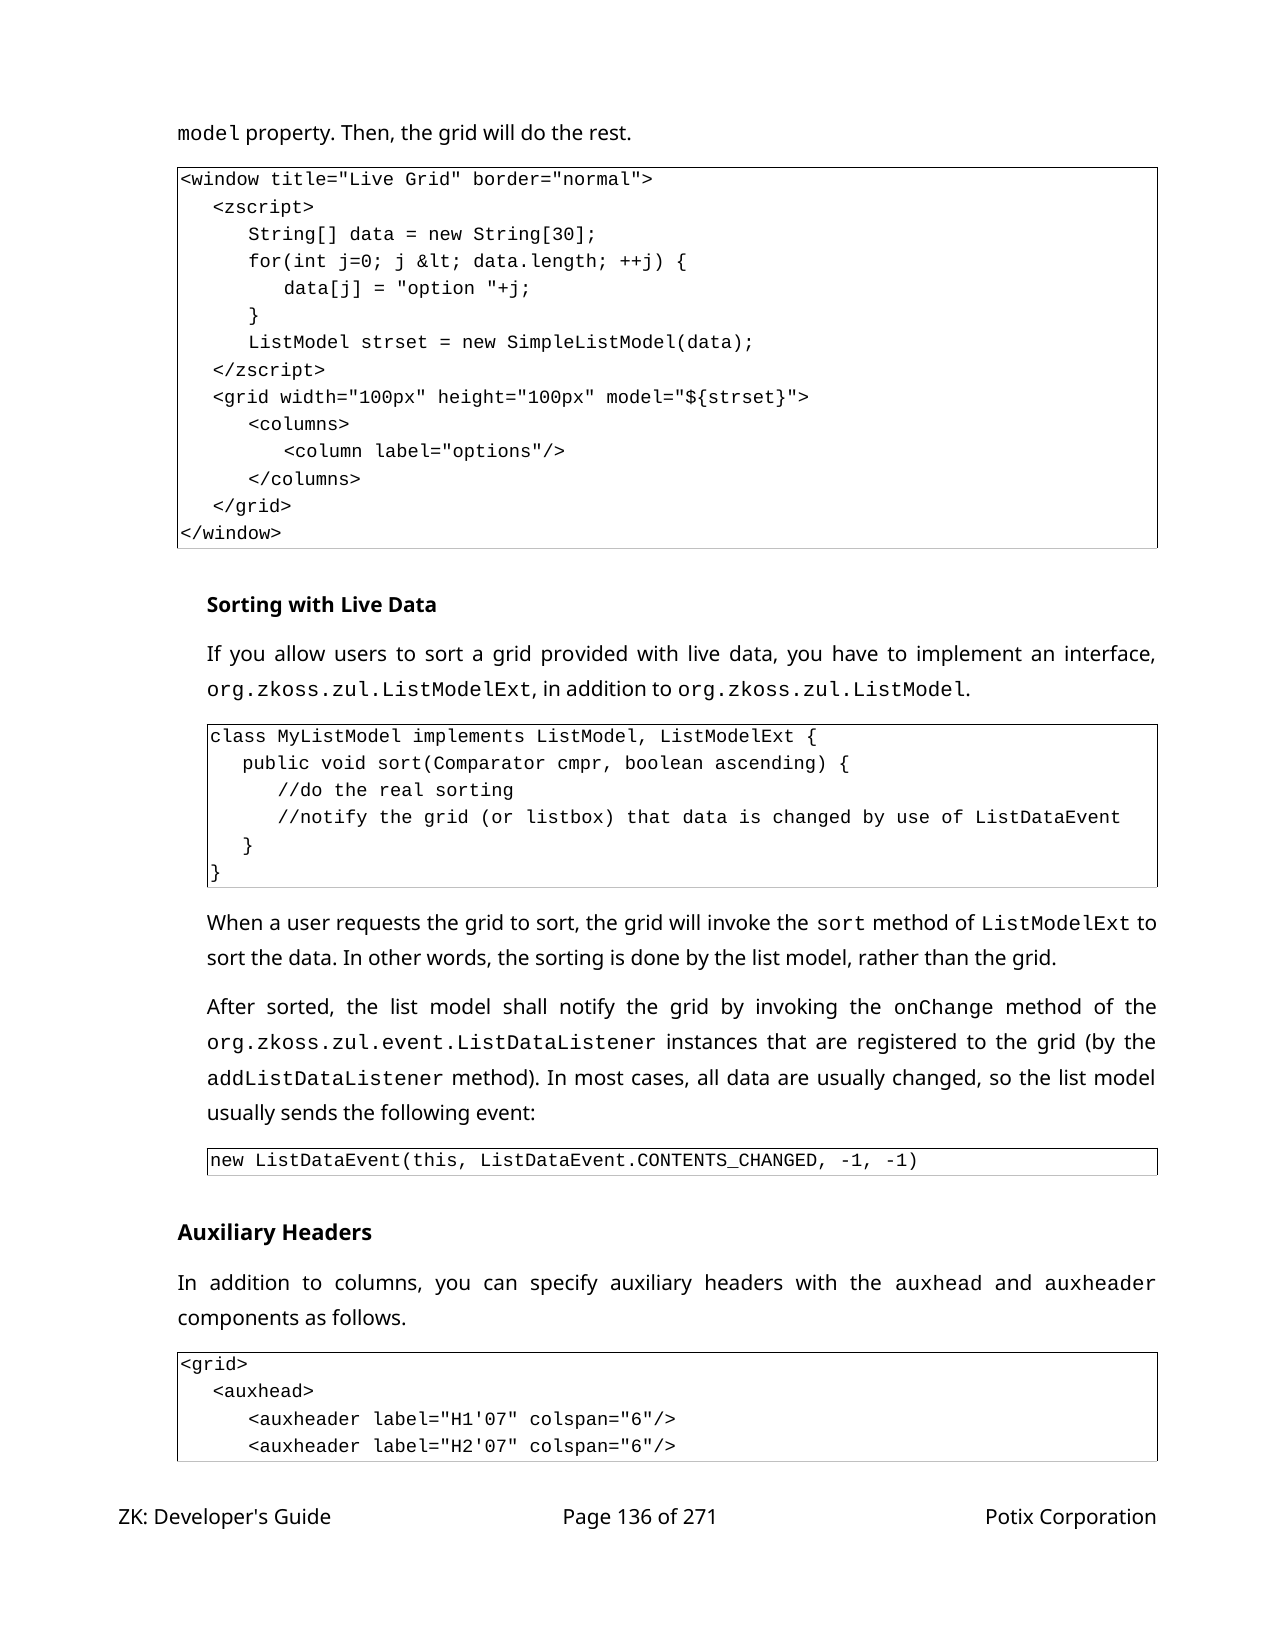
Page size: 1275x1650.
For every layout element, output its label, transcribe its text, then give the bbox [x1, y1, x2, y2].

text </zscript> [178, 358, 1157, 382]
text ListModel strset = new SimpleListModel(data); [178, 330, 1157, 355]
text <columns> [178, 412, 1157, 436]
text <window title="Live Grid" border="normal"> [178, 168, 1157, 192]
text data[j] = "option "+j; [178, 276, 1157, 300]
text <auxheader label="H2'07" colspan="6"/> [178, 1434, 1157, 1461]
text <grid width="100px" height="100px" model="${strset}"> [178, 385, 1157, 409]
text model property. Then, the grid will do the rest. [177, 118, 1157, 147]
text If you allow users to sort a grid provided with live data, you have to implement an interface, org.zkoss.zul.ListModelExt, in addition to org.zkoss.zul.ListModel. [207, 639, 1157, 703]
text public void sort(Comparator cmpr, boolean ascending) { [208, 751, 1157, 775]
text </grid> [178, 493, 1157, 518]
text <auxhead> [178, 1379, 1157, 1404]
text } [208, 860, 1157, 887]
text </window> [178, 521, 1157, 548]
text String[] data = new String[30]; [178, 222, 1157, 246]
text <zscript> [178, 194, 1157, 219]
text </columns> [178, 466, 1157, 491]
text new ListDataEvent(this, ListDataEvent.CONTENTS_CHANGED, -1, -1) [208, 1149, 1157, 1175]
subtitle Auxiliary Headers [177, 1217, 1157, 1247]
text //do the real sorting [208, 778, 1157, 802]
text class MyListModel implements ListModel, ListModelExt { [208, 725, 1157, 748]
text //notify the grid (or listbox) that data is changed by use of ListDataEvent [208, 805, 1157, 829]
text When a user requests the grid to sort, the grid will invoke the sort method of ListModelExt to sort the data. In other words, the sorting is done by the list model, rather than the grid. [207, 908, 1157, 971]
text } [208, 832, 1157, 857]
text In addition to columns, you can specify auxiliary headers with the auxhead and auxheader components as follows. [177, 1268, 1157, 1332]
text <column label="options"/> [178, 439, 1157, 463]
text After sorted, the list model shall notify the grid by invoking the onChange method of the org.zkoss.zul.event.ListDataListener instances that are registered to the grid (by the addListDataListener method). In most cases, all data are usually changed, so the list model usually sends the following event: [207, 992, 1157, 1127]
text } [178, 303, 1157, 327]
subtitle Sorting with Live Data [207, 591, 1157, 619]
text <auxheader label="H1'07" colspan="6"/> [178, 1407, 1157, 1431]
text <grid> [178, 1353, 1157, 1376]
text for(int j=0; j &lt; data.length; ++j) { [178, 249, 1157, 273]
